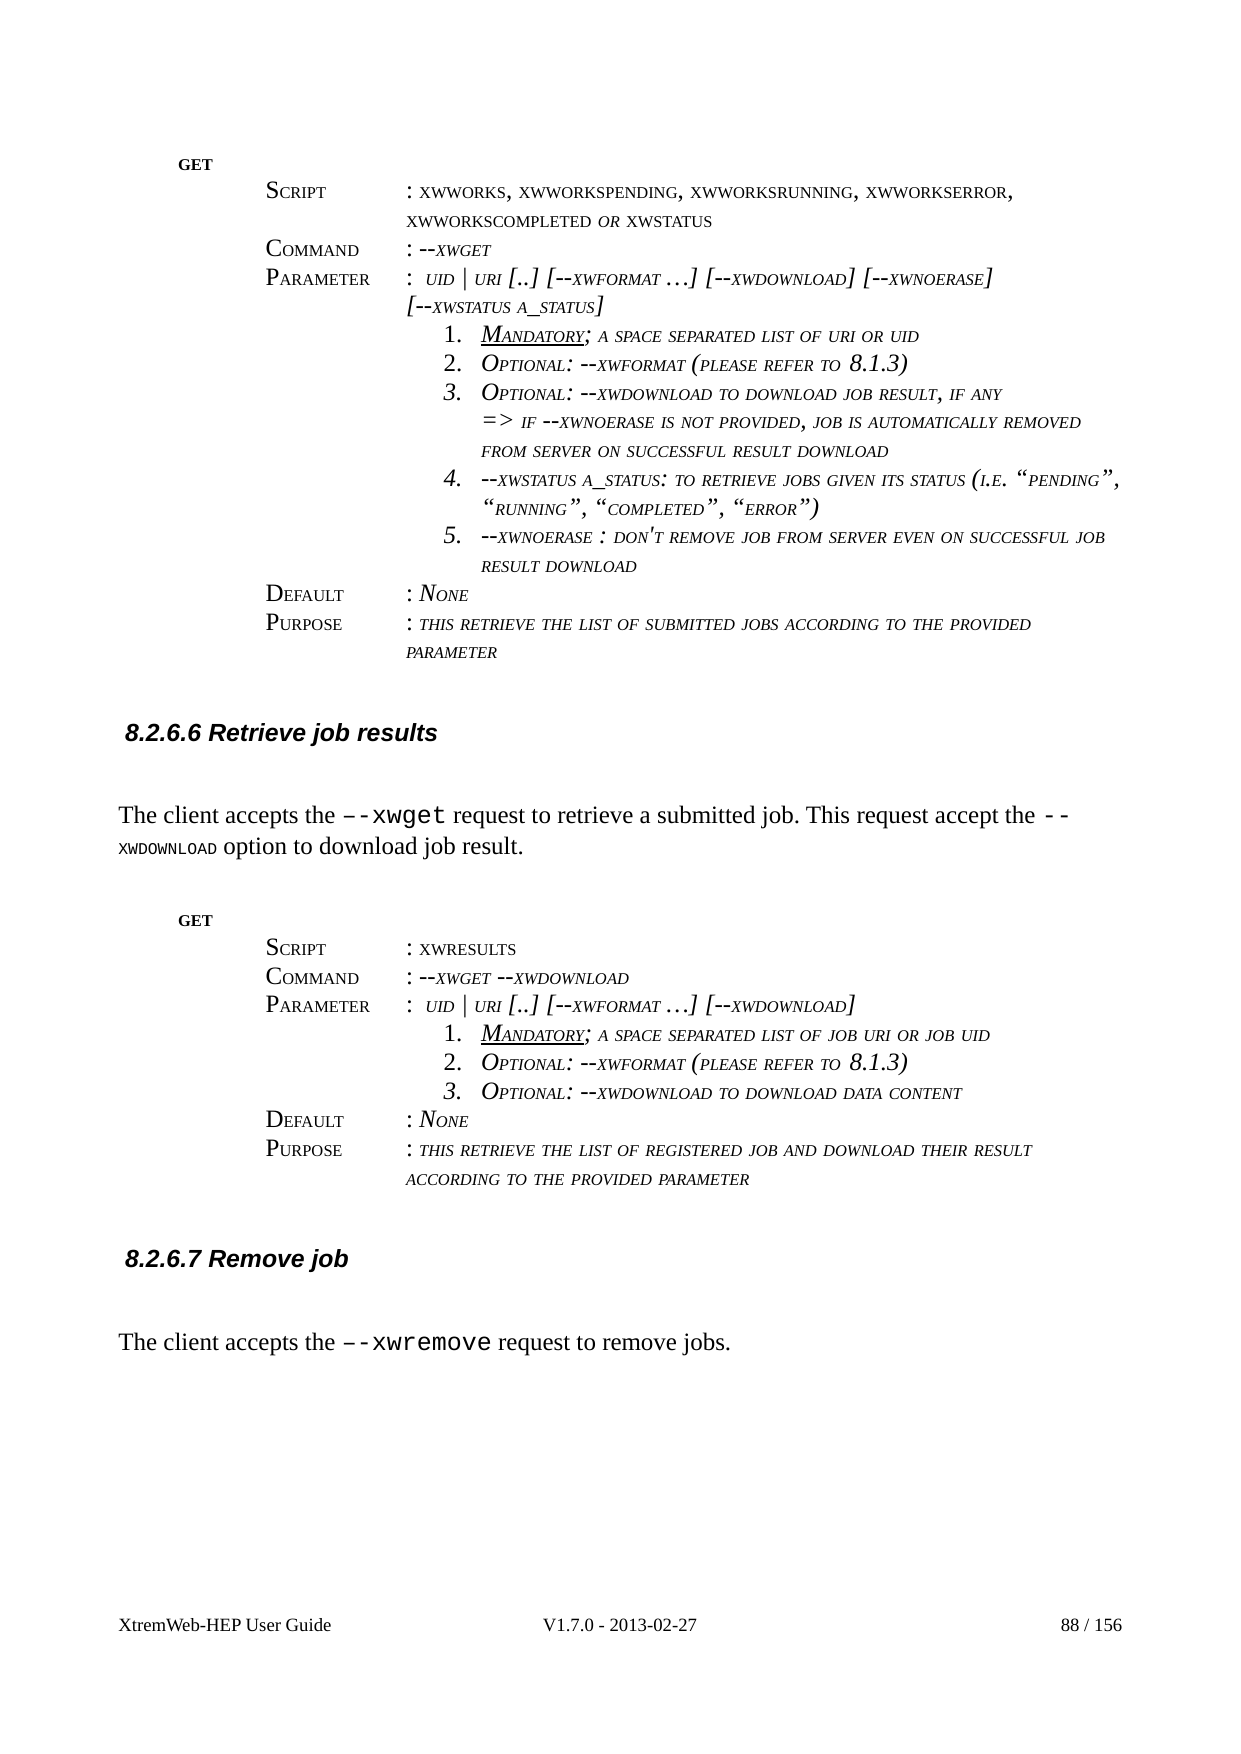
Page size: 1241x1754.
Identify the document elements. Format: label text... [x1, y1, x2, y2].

subtitle Retrieve job results [118, 718, 1122, 747]
list Optional: --xwdownload to download data content [443, 1076, 1122, 1104]
list Optional: --xwformat (please refer to 8.1.3) [443, 348, 1122, 377]
list Mandatory; a space separated list of job uri or job uid [443, 1018, 1122, 1047]
text get [178, 903, 1122, 932]
text Purpose : this retrieve the list of submitted jobs according to the provided parameter [265, 607, 1122, 664]
list Optional: --xwformat (please refer to 8.1.3) [443, 1047, 1122, 1076]
list Optional: --xwdownload to download job result, if any => if --xwnoerase is not provided, job is automatically removed from server on successful result download [443, 377, 1122, 463]
text get [178, 147, 1122, 176]
text Script : xwworks, xwworkspending, xwworksrunning, xwworkserror, xwworkscompleted or xwstatus [265, 176, 1122, 233]
text The client accepts the –-xwremove request to remove jobs. [118, 1327, 1122, 1358]
list Mandatory; a space separated list of uri or uid [443, 319, 1122, 348]
text Script : xwresults [265, 932, 1122, 961]
text Command : --xwget --xwdownload [265, 961, 1122, 989]
text Command : --xwget [265, 233, 1122, 262]
text Default : None [265, 1104, 1122, 1133]
text Purpose : this retrieve the list of registered job and download their result according to the provided parameter [265, 1133, 1122, 1191]
text Parameter : uid | uri [..] [--xwformat …] [--xwdownload] [265, 989, 1122, 1018]
list --xwnoerase : don't remove job from server even on successful job result download [443, 521, 1122, 578]
subtitle Remove job [118, 1244, 1122, 1273]
text Default : None [265, 578, 1122, 607]
list --xwstatus a_status: to retrieve jobs given its status (i.e. “pending”, “running”, “completed”, “error”) [443, 463, 1122, 521]
text The client accepts the –-xwget request to retrieve a submitted job. This request accept the --xwdownload option to download job result. [118, 800, 1122, 862]
text Parameter : uid | uri [..] [--xwformat …] [--xwdownload] [--xwnoerase] [--xwstatus a_status] [265, 262, 1122, 319]
